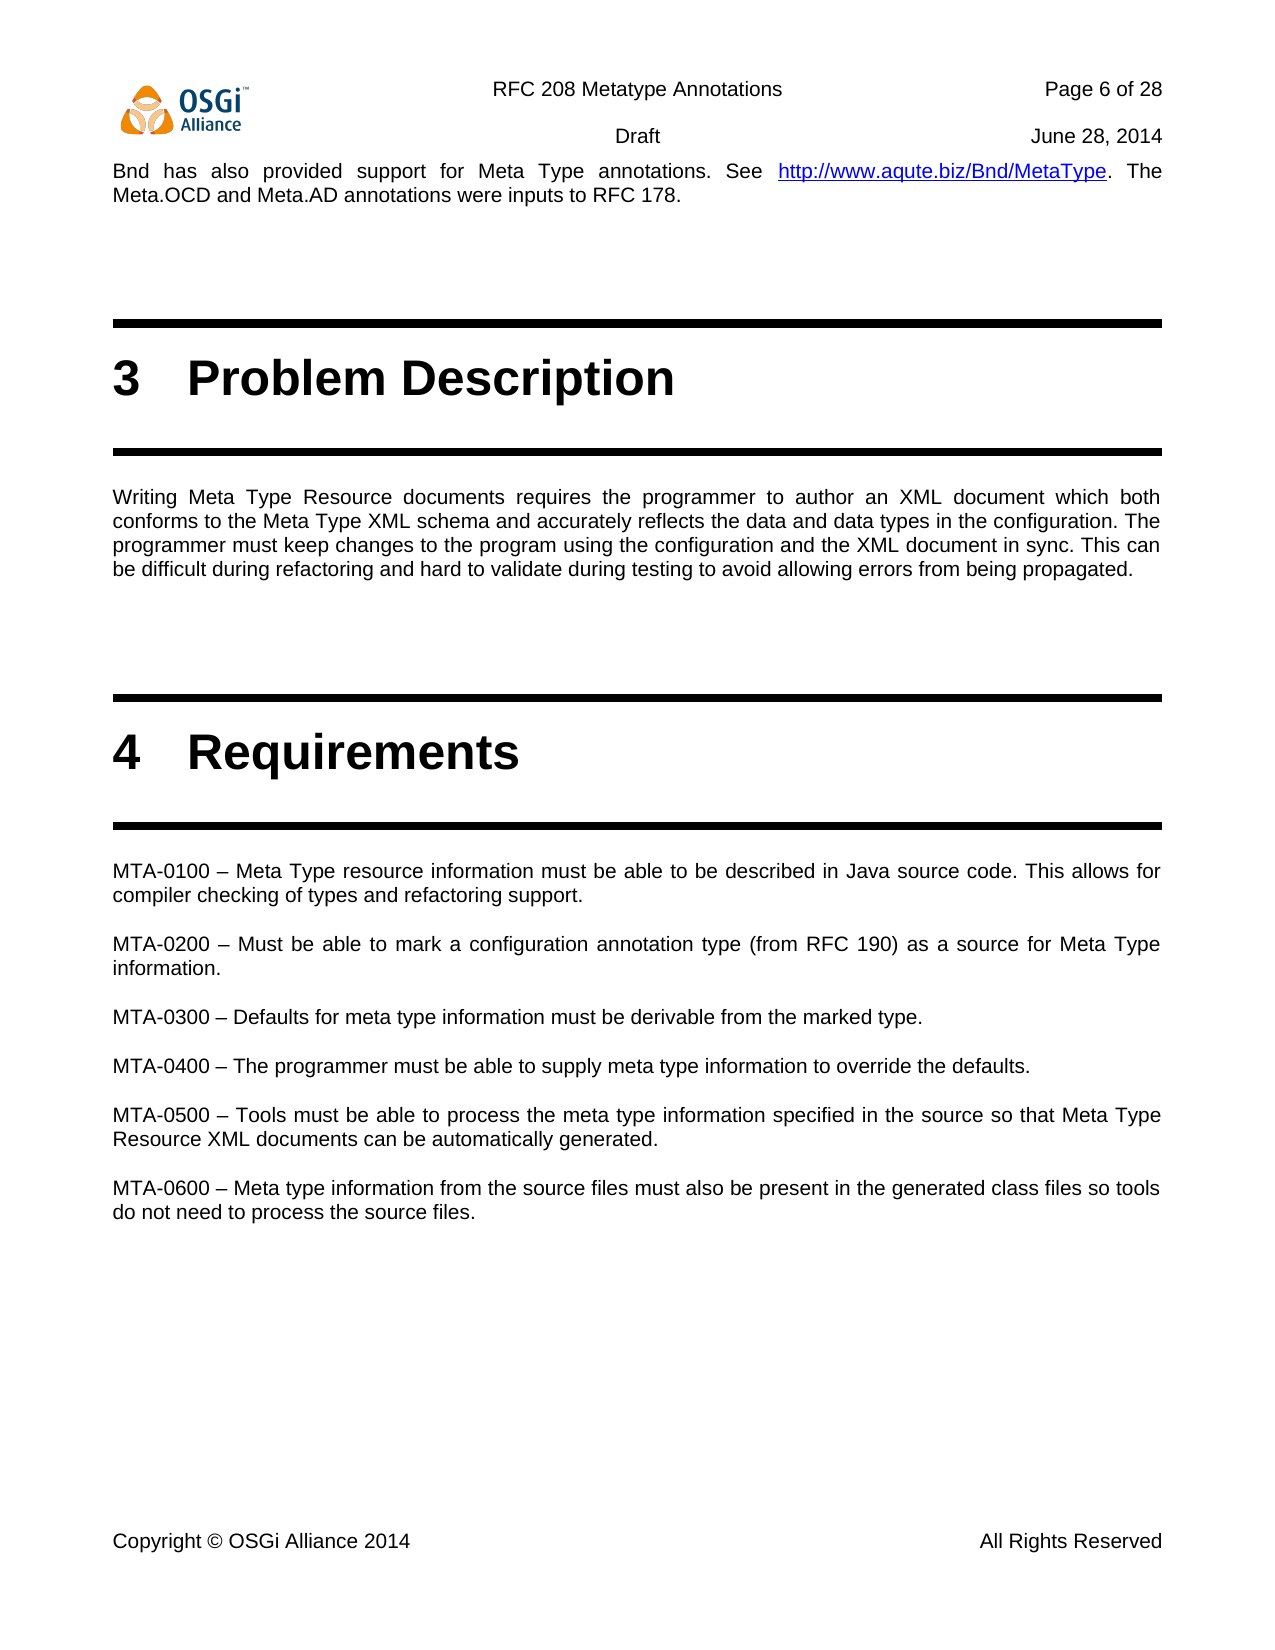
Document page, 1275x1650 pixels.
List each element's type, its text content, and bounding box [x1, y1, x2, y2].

subtitle Problem Description [112, 320, 1162, 456]
text MTA-0200 – Must be able to mark a configuration annotation type (from RFC 190) as a source for Meta Type information. [112, 932, 1162, 980]
text MTA-0400 – The programmer must be able to supply meta type information to override the defaults. [112, 1054, 1162, 1078]
text MTA-0600 – Meta type information from the source files must also be present in the generated class files so tools do not need to process the source files. [112, 1176, 1162, 1224]
text Bnd has also provided support for Meta Type annotations. See http://www.aqute.biz/Bnd/MetaType. The Meta.OCD and Meta.AD annotations were inputs to RFC 178. [112, 159, 1162, 207]
text Writing Meta Type Resource documents requires the programmer to author an XML document which both conforms to the Meta Type XML schema and accurately reflects the data and data types in the configuration. The programmer must keep changes to the program using the configuration and the XML document in sync. This can be difficult during refactoring and hard to validate during testing to avoid allowing errors from being propagated. [112, 485, 1162, 581]
text MTA-0100 – Meta Type resource information must be able to be described in Java source code. This allows for compiler checking of types and refactoring support. [112, 859, 1162, 907]
picture [113, 78, 257, 142]
subtitle Requirements [112, 695, 1162, 830]
text MTA-0500 – Tools must be able to process the meta type information specified in the source so that Meta Type Resource XML documents can be automatically generated. [112, 1103, 1162, 1151]
text MTA-0300 – Defaults for meta type information must be derivable from the marked type. [112, 1005, 1162, 1029]
